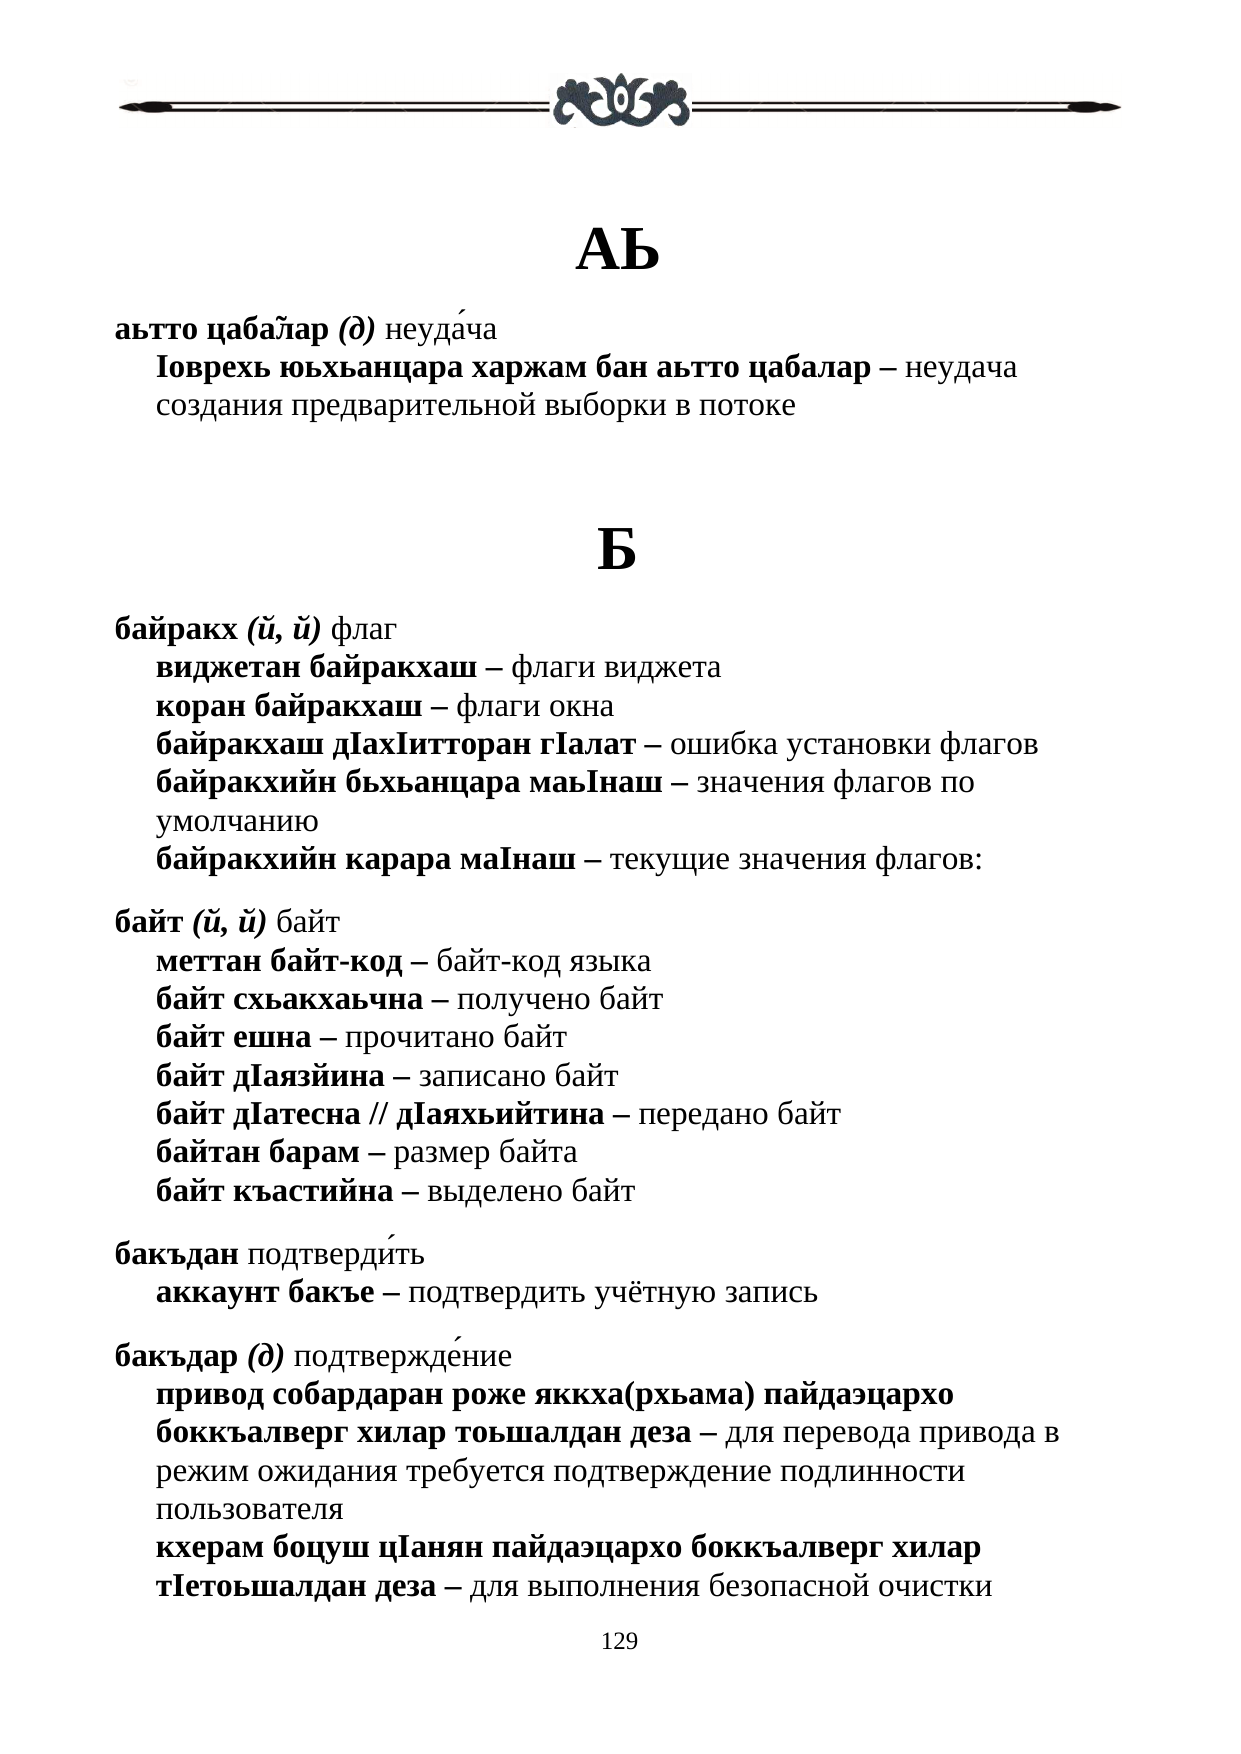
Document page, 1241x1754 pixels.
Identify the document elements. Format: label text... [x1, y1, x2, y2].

text бакъдан подтверди́ть аккаунт бакъе – подтвердить учётную запись [114, 1233, 1122, 1310]
text аьтто цаба̃лар (д) неуда́ча Iоврехь юьхьанцара харжам бан аьтто цабалар – неудача создания предварительной выборки в потоке [114, 308, 1122, 423]
text байракх (й, й) флаг виджетан байракхаш – флаги виджета коран байракхаш – флаги окна байракхаш дIахIитторан гIалат – ошибка установки флагов байракхийн бьхьанцара маьIнаш – значения флагов по умолчанию байракхийн карара маIнаш – текущие значения флагов: [114, 608, 1122, 877]
text АЬ [114, 211, 1122, 283]
text байт (й, й) байт меттан байт-код – байт-код языка байт схьакхаьчна – получено байт байт ешна – прочитано байт байт дIаязйина – записано байт байт дIатесна // дIаяхьийтина – передано байт байтан барам – размер байта байт къастийна – выделено байт [114, 902, 1122, 1208]
text бакъдар (д) подтвержде́ние привод собардаран роже яккха(рхьама) пайдаэцархо боккъалверг хилар тоьшалдан деза – для перевода привода в режим ожидания требуется подтверждение подлинности пользователя кхерам боцуш цIанян пайдаэцархо боккъалверг хилар тIетоьшалдан деза – для выполнения безопасной очистки [114, 1335, 1122, 1603]
text Б [114, 511, 1122, 583]
